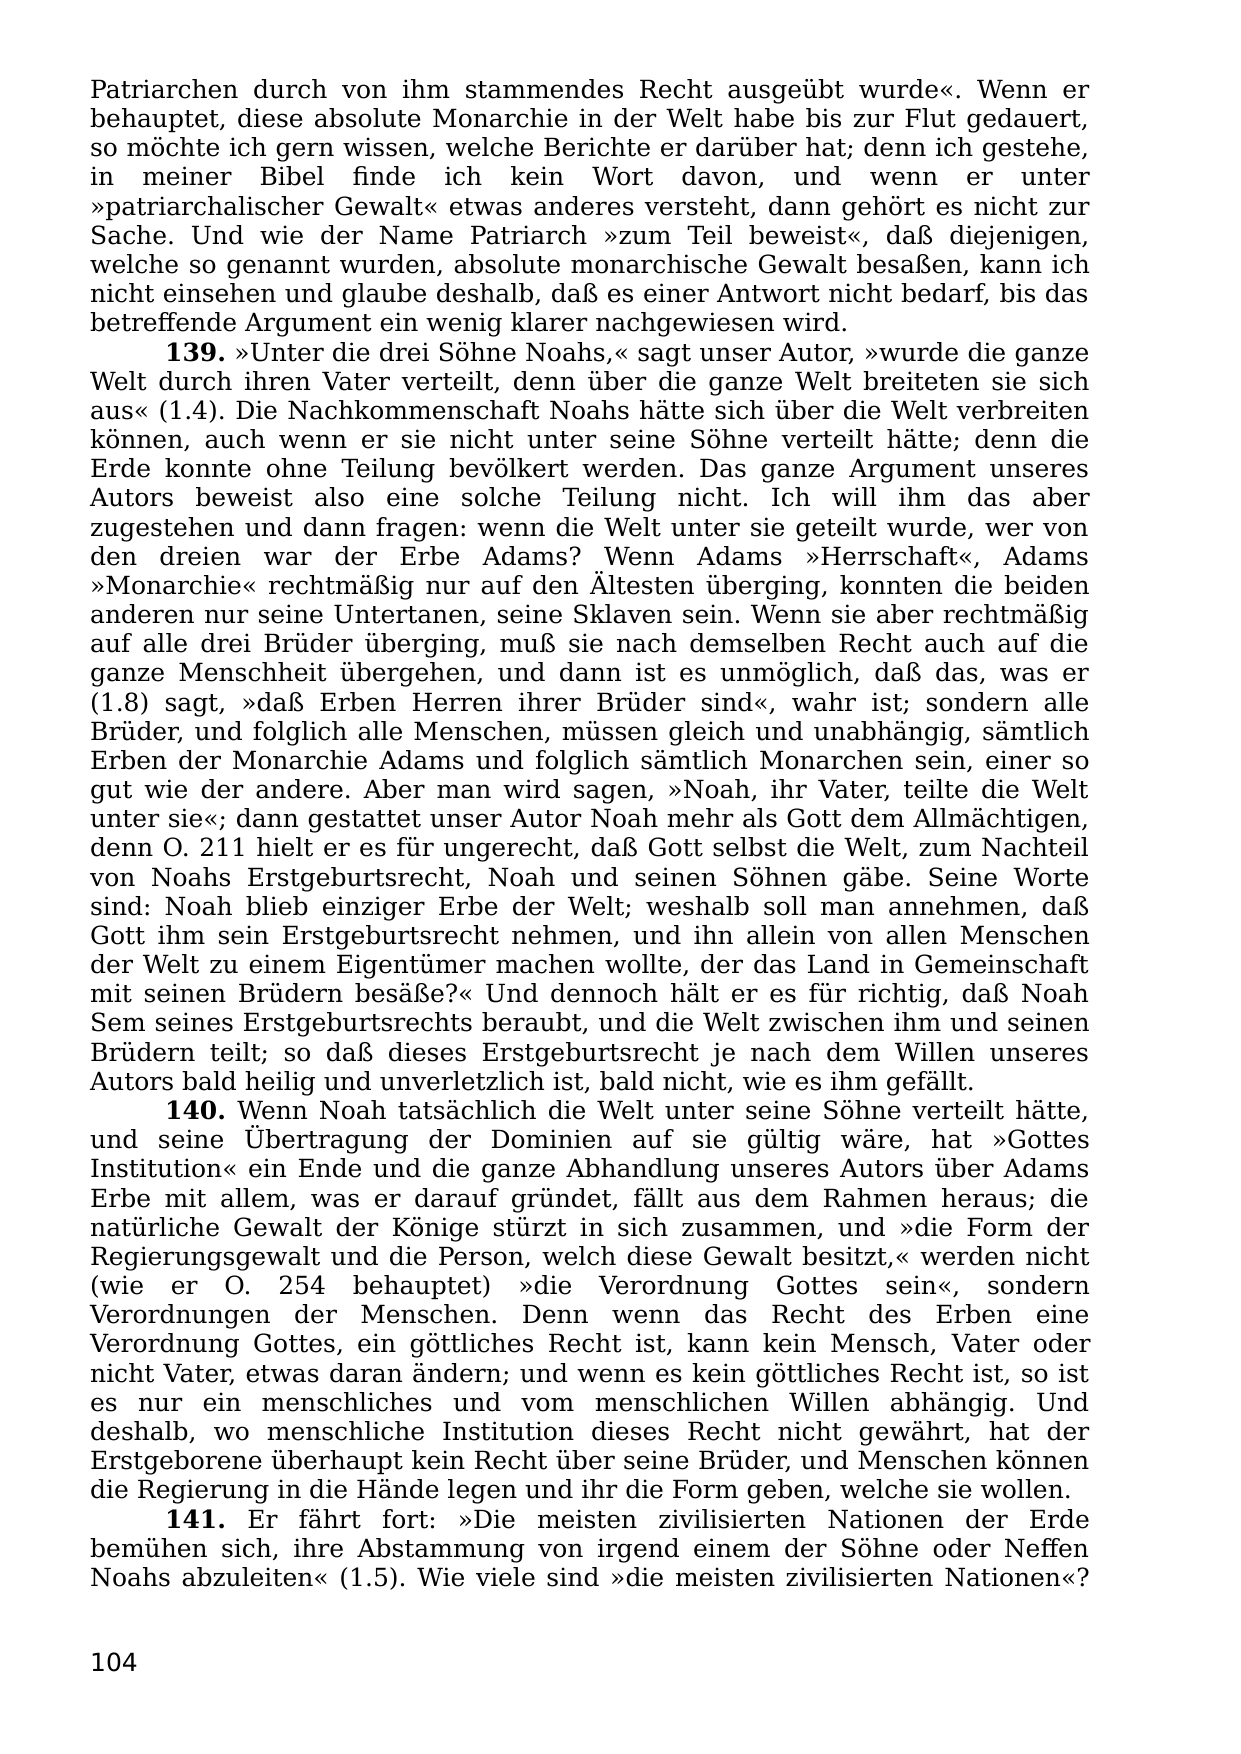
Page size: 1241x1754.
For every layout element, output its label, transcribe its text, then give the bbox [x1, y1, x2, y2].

text 139. »Unter die drei Söhne Noahs,« sagt unser Autor, »wurde die ganze Welt durch ihren Vater verteilt, denn über die ganze Welt breiteten sie sich aus« (1.4). Die Nachkommenschaft Noahs hätte sich über die Welt verbreiten können, auch wenn er sie nicht unter seine Söhne verteilt hätte; denn die Erde konnte ohne Teilung bevölkert werden. Das ganze Argument unseres Autors beweist also eine solche Teilung nicht. Ich will ihm das aber zugestehen und dann fragen: wenn die Welt unter sie geteilt wurde, wer von den dreien war der Erbe Adams? Wenn Adams »Herrschaft«, Adams »Monarchie« rechtmäßig nur auf den Ältesten überging, konnten die beiden anderen nur seine Untertanen, seine Sklaven sein. Wenn sie aber rechtmäßig auf alle drei Brüder überging, muß sie nach demselben Recht auch auf die ganze Menschheit übergehen, und dann ist es unmöglich, daß das, was er (1.8) sagt, »daß Erben Herren ihrer Brüder sind«, wahr ist; sondern alle Brüder, und folglich alle Menschen, müssen gleich und unabhängig, sämtlich Erben der Monarchie Adams und folglich sämtlich Monarchen sein, einer so gut wie der andere. Aber man wird sagen, »Noah, ihr Vater, teilte die Welt unter sie«; dann gestattet unser Autor Noah mehr als Gott dem Allmächtigen, denn O. 211 hielt er es für ungerecht, daß Gott selbst die Welt, zum Nachteil von Noahs Erstgeburtsrecht, Noah und seinen Söhnen gäbe. Seine Worte sind: Noah blieb einziger Erbe der Welt; weshalb soll man annehmen, daß Gott ihm sein Erstgeburtsrecht nehmen, und ihn allein von allen Menschen der Welt zu einem Eigentümer machen wollte, der das Land in Gemeinschaft mit seinen Brüdern besäße?« Und dennoch hält er es für richtig, daß Noah Sem seines Erstgeburtsrechts beraubt, und die Welt zwischen ihm und seinen Brüdern teilt; so daß dieses Erstgeburtsrecht je nach dem Willen unseres Autors bald heilig und unverletzlich ist, bald nicht, wie es ihm gefällt. [90, 337, 1091, 1096]
text Patriarchen durch von ihm stammendes Recht ausgeübt wurde«. Wenn er behauptet, diese absolute Monarchie in der Welt habe bis zur Flut gedauert, so möchte ich gern wissen, welche Berichte er darüber hat; denn ich gestehe, in meiner Bibel finde ich kein Wort davon, und wenn er unter »patriarchalischer Gewalt« etwas anderes versteht, dann gehört es nicht zur Sache. Und wie der Name Patriarch »zum Teil beweist«, daß diejenigen, welche so genannt wurden, absolute monarchische Gewalt besaßen, kann ich nicht einsehen und glaube deshalb, daß es einer Antwort nicht bedarf, bis das betreffende Argument ein wenig klarer nachgewiesen wird. [90, 75, 1091, 337]
text 140. Wenn Noah tatsächlich die Welt unter seine Söhne verteilt hätte, und seine Übertragung der Dominien auf sie gültig wäre, hat »Gottes Institution« ein Ende und die ganze Abhandlung unseres Autors über Adams Erbe mit allem, was er darauf gründet, fällt aus dem Rahmen heraus; die natürliche Gewalt der Könige stürzt in sich zusammen, und »die Form der Regierungsgewalt und die Person, welch diese Gewalt besitzt,« werden nicht (wie er O. 254 behauptet) »die Verordnung Gottes sein«, sondern Verordnungen der Menschen. Denn wenn das Recht des Erben eine Verordnung Gottes, ein göttliches Recht ist, kann kein Mensch, Vater oder nicht Vater, etwas daran ändern; und wenn es kein göttliches Recht ist, so ist es nur ein menschliches und vom menschlichen Willen abhängig. Und deshalb, wo menschliche Institution dieses Recht nicht gewährt, hat der Erstgeborene überhaupt kein Recht über seine Brüder, und Menschen können die Regierung in die Hände legen und ihr die Form geben, welche sie wollen. [90, 1096, 1091, 1504]
text 141. Er fährt fort: »Die meisten zivilisierten Nationen der Erde bemühen sich, ihre Abstammung von irgend einem der Söhne oder Neffen Noahs abzuleiten« (1.5). Wie viele sind »die meisten zivilisierten Nationen«? [90, 1504, 1091, 1592]
